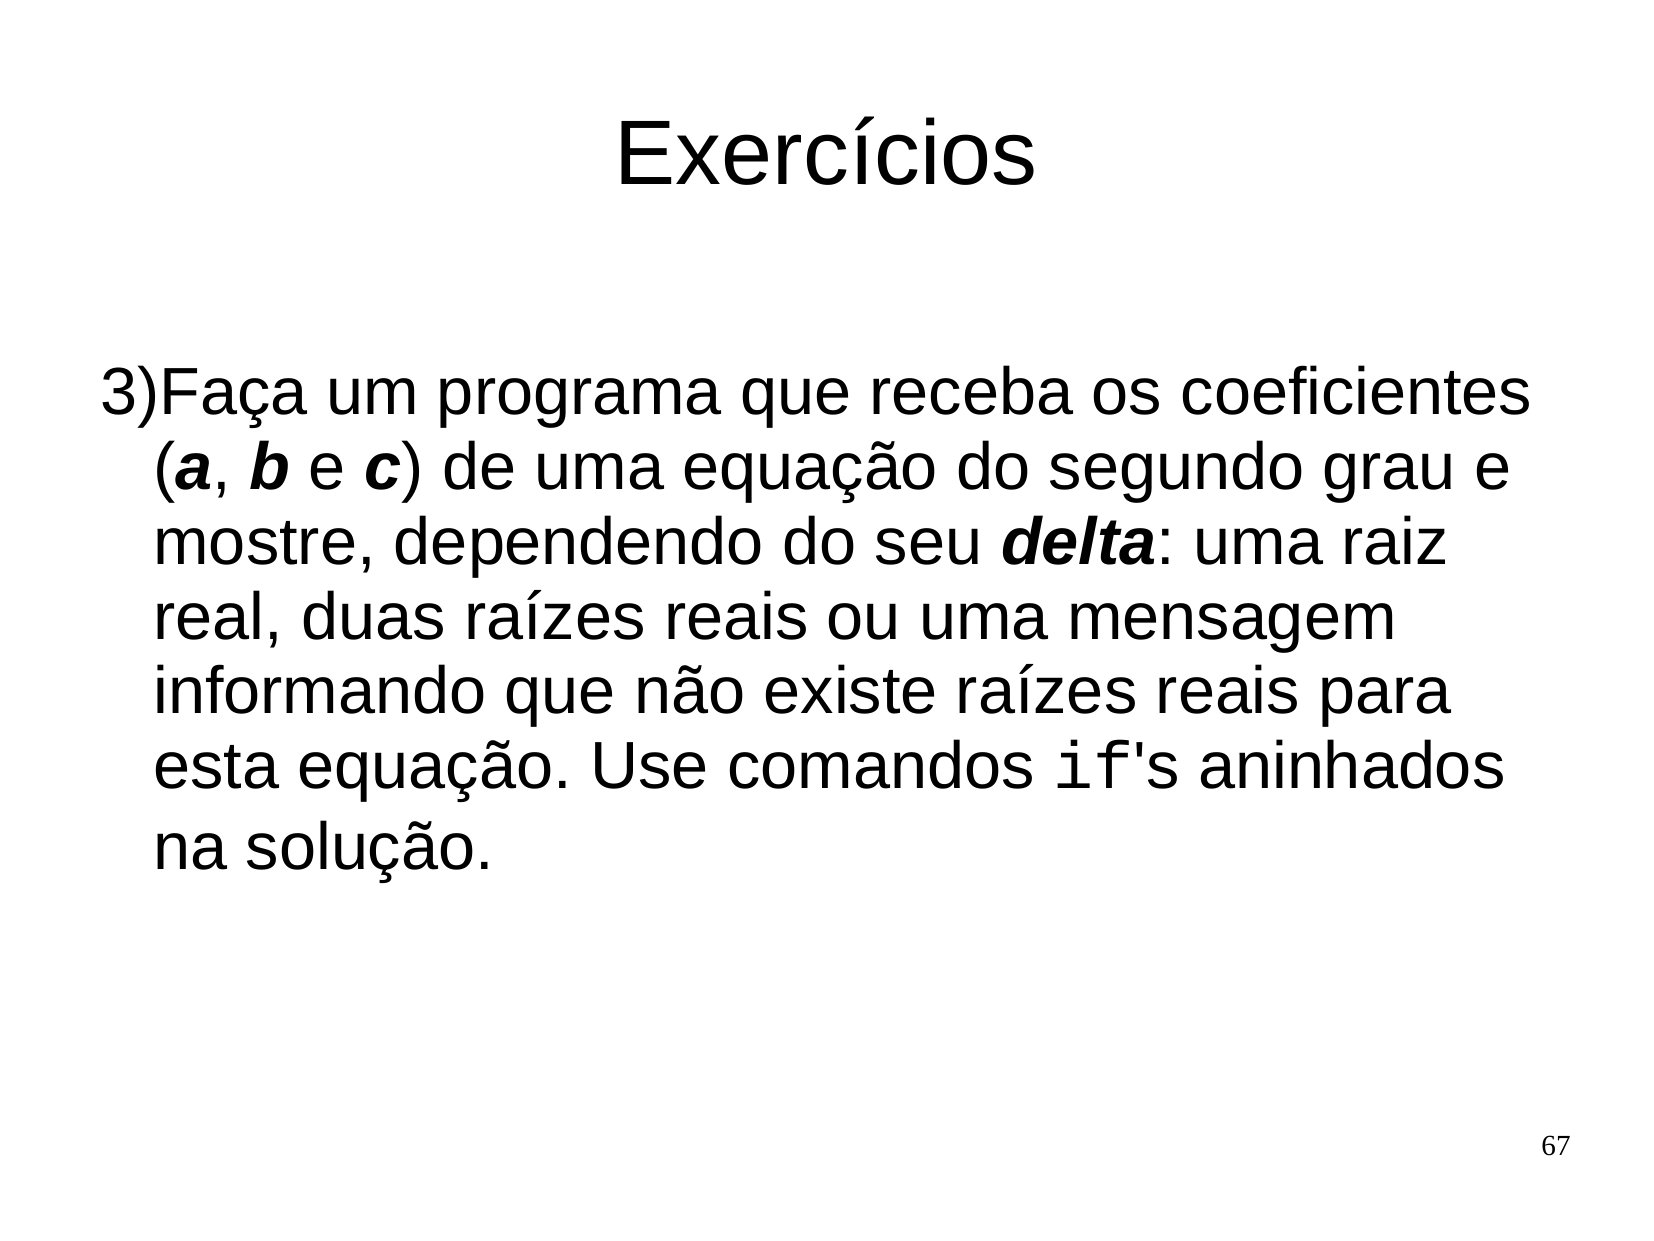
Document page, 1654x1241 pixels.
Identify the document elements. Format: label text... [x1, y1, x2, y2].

title Exercícios [82, 49, 1571, 257]
list Faça um programa que receba os coeficientes (a, b e c) de uma equação do segundo grau e mostre, dependendo do seu delta: uma raiz real, duas raízes reais ou uma mensagem informando que não existe raízes reais para esta equação. Use comandos if's aninhados na solução. [82, 354, 1571, 1123]
